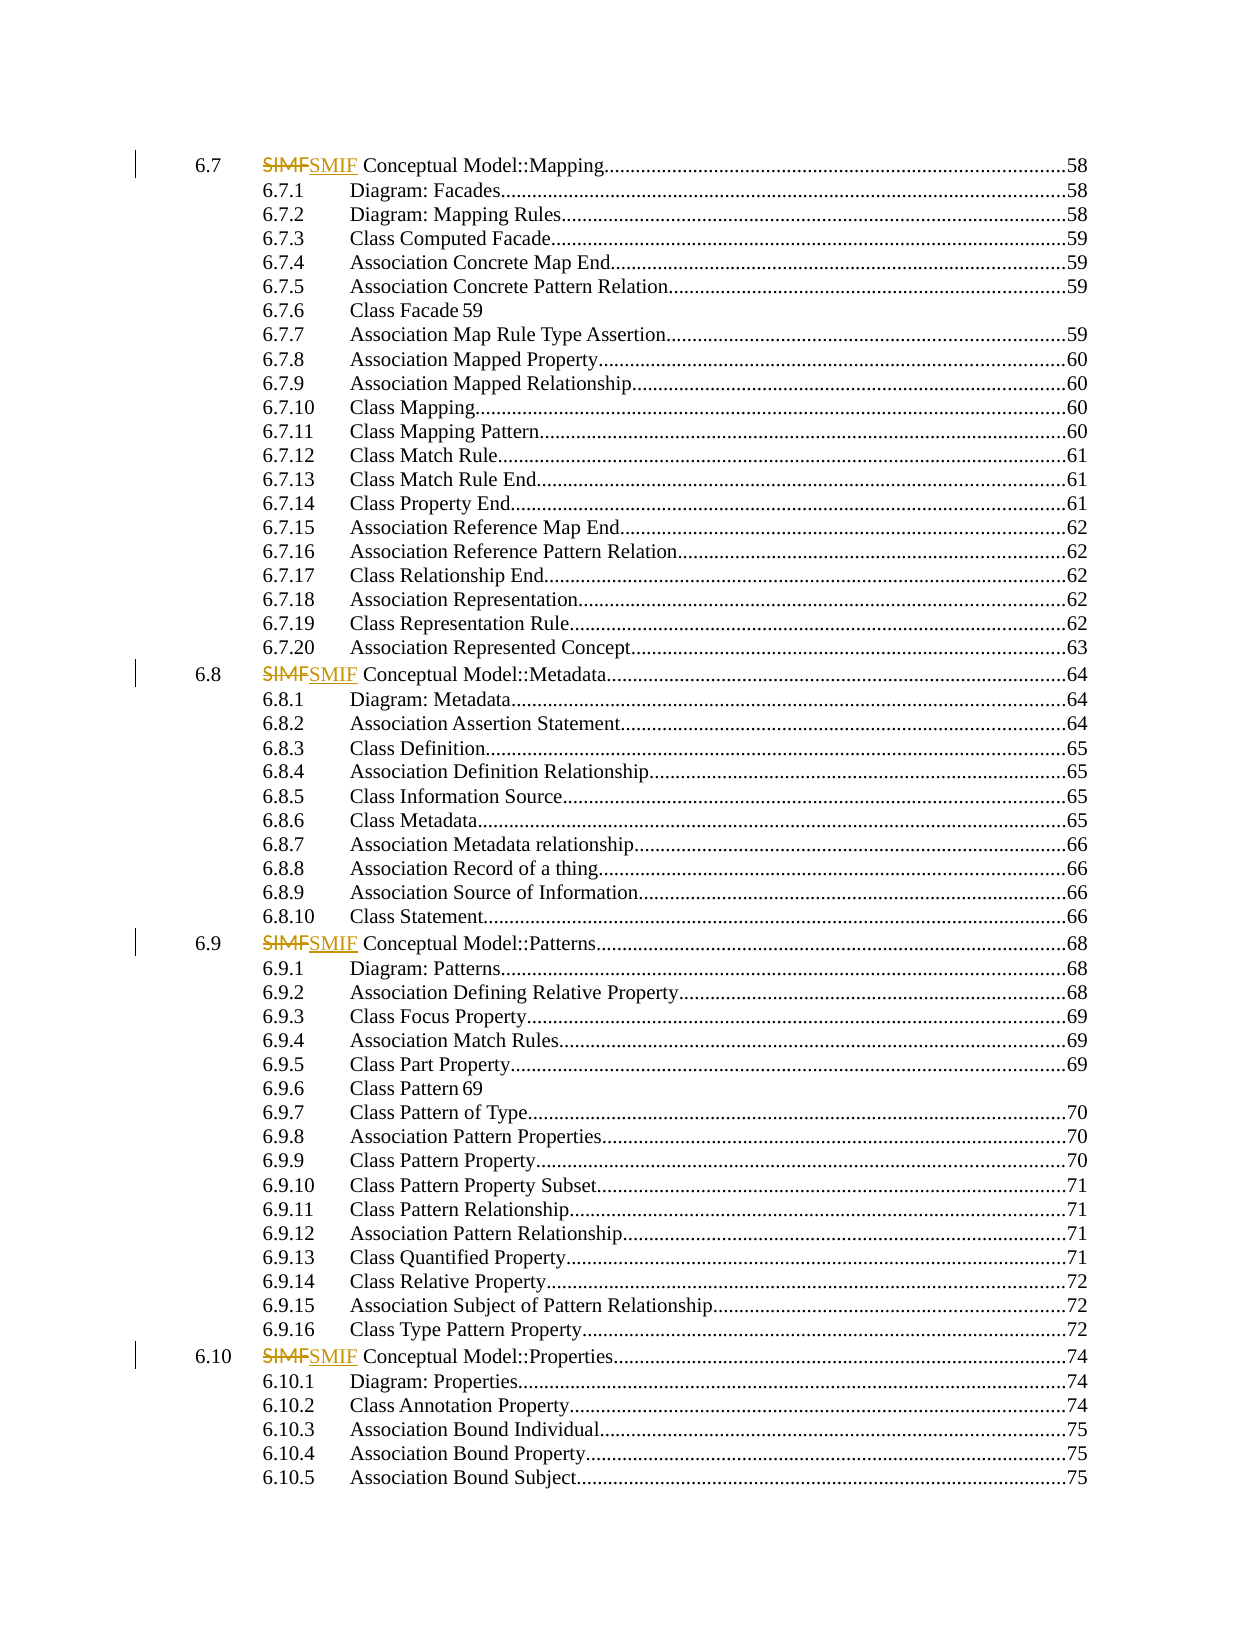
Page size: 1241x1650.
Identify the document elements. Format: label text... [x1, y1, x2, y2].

text 6.7.6 Class Facade 59 [262, 298, 1090, 322]
text 6.7.12 Class Match Rule 61 [262, 443, 1090, 467]
text 6.9.13 Class Quantified Property 71 [262, 1245, 1090, 1269]
text 6.7.10 Class Mapping 60 [262, 394, 1090, 419]
text 6.8.10 Class Statement 66 [262, 904, 1090, 928]
text 6.7 SMIF Conceptual Model::Mapping 58 [195, 150, 1090, 178]
text 6.10.2 Class Annotation Property 74 [262, 1393, 1090, 1417]
text 6.8 SMIF Conceptual Model::Metadata 64 [195, 659, 1090, 687]
text 6.9.10 Class Pattern Property Subset 71 [262, 1172, 1090, 1197]
text 6.8.3 Class Definition 65 [262, 735, 1090, 759]
text 6.9.16 Class Type Pattern Property 72 [262, 1317, 1090, 1341]
text 6.10.4 Association Bound Property 75 [262, 1441, 1090, 1465]
text 6.8.6 Class Metadata 65 [262, 808, 1090, 832]
text 6.10.1 Diagram: Properties 74 [262, 1369, 1090, 1393]
text 6.9.8 Association Pattern Properties 70 [262, 1124, 1090, 1148]
text 6.7.5 Association Concrete Pattern Relation 59 [262, 274, 1090, 298]
text 6.9.11 Class Pattern Relationship 71 [262, 1197, 1090, 1221]
text 6.9.7 Class Pattern of Type 70 [262, 1100, 1090, 1124]
text 6.7.9 Association Mapped Relationship 60 [262, 371, 1090, 394]
text 6.9.12 Association Pattern Relationship 71 [262, 1221, 1090, 1245]
text 6.9.14 Class Relative Property 72 [262, 1269, 1090, 1293]
text 6.7.14 Class Property End 61 [262, 491, 1090, 515]
text 6.7.15 Association Reference Map End 62 [262, 515, 1090, 539]
text 6.10.5 Association Bound Subject 75 [262, 1465, 1090, 1489]
text 6.9.15 Association Subject of Pattern Relationship 72 [262, 1293, 1090, 1317]
text 6.7.13 Class Match Rule End 61 [262, 467, 1090, 491]
text 6.8.1 Diagram: Metadata 64 [262, 687, 1090, 711]
text 6.8.9 Association Source of Information 66 [262, 880, 1090, 904]
text 6.8.8 Association Record of a thing 66 [262, 856, 1090, 880]
text 6.7.7 Association Map Rule Type Assertion 59 [262, 322, 1090, 346]
text 6.7.20 Association Represented Concept 63 [262, 635, 1090, 659]
text 6.9.6 Class Pattern 69 [262, 1076, 1090, 1100]
text 6.8.7 Association Metadata relationship 66 [262, 832, 1090, 856]
text 6.9.4 Association Match Rules 69 [262, 1028, 1090, 1052]
text 6.10.3 Association Bound Individual 75 [262, 1417, 1090, 1441]
text 6.7.8 Association Mapped Property 60 [262, 346, 1090, 371]
text 6.9.3 Class Focus Property 69 [262, 1004, 1090, 1028]
text 6.7.2 Diagram: Mapping Rules 58 [262, 202, 1090, 226]
text 6.7.3 Class Computed Facade 59 [262, 226, 1090, 250]
text 6.9 SMIF Conceptual Model::Patterns 68 [195, 928, 1090, 956]
text 6.9.9 Class Pattern Property 70 [262, 1148, 1090, 1172]
text 6.7.1 Diagram: Facades 58 [262, 178, 1090, 202]
text 6.7.17 Class Relationship End 62 [262, 563, 1090, 587]
text 6.10 SMIF Conceptual Model::Properties 74 [195, 1341, 1090, 1369]
text 6.7.11 Class Mapping Pattern 60 [262, 419, 1090, 443]
text 6.7.4 Association Concrete Map End 59 [262, 250, 1090, 274]
text 6.8.5 Class Information Source 65 [262, 783, 1090, 808]
text 6.7.19 Class Representation Rule 62 [262, 611, 1090, 635]
text 6.9.1 Diagram: Patterns 68 [262, 956, 1090, 980]
text 6.8.4 Association Definition Relationship 65 [262, 759, 1090, 783]
text 6.7.16 Association Reference Pattern Relation 62 [262, 539, 1090, 563]
text 6.9.5 Class Part Property 69 [262, 1052, 1090, 1076]
text 6.8.2 Association Assertion Statement 64 [262, 711, 1090, 735]
text 6.7.18 Association Representation 62 [262, 587, 1090, 611]
text 6.9.2 Association Defining Relative Property 68 [262, 980, 1090, 1004]
